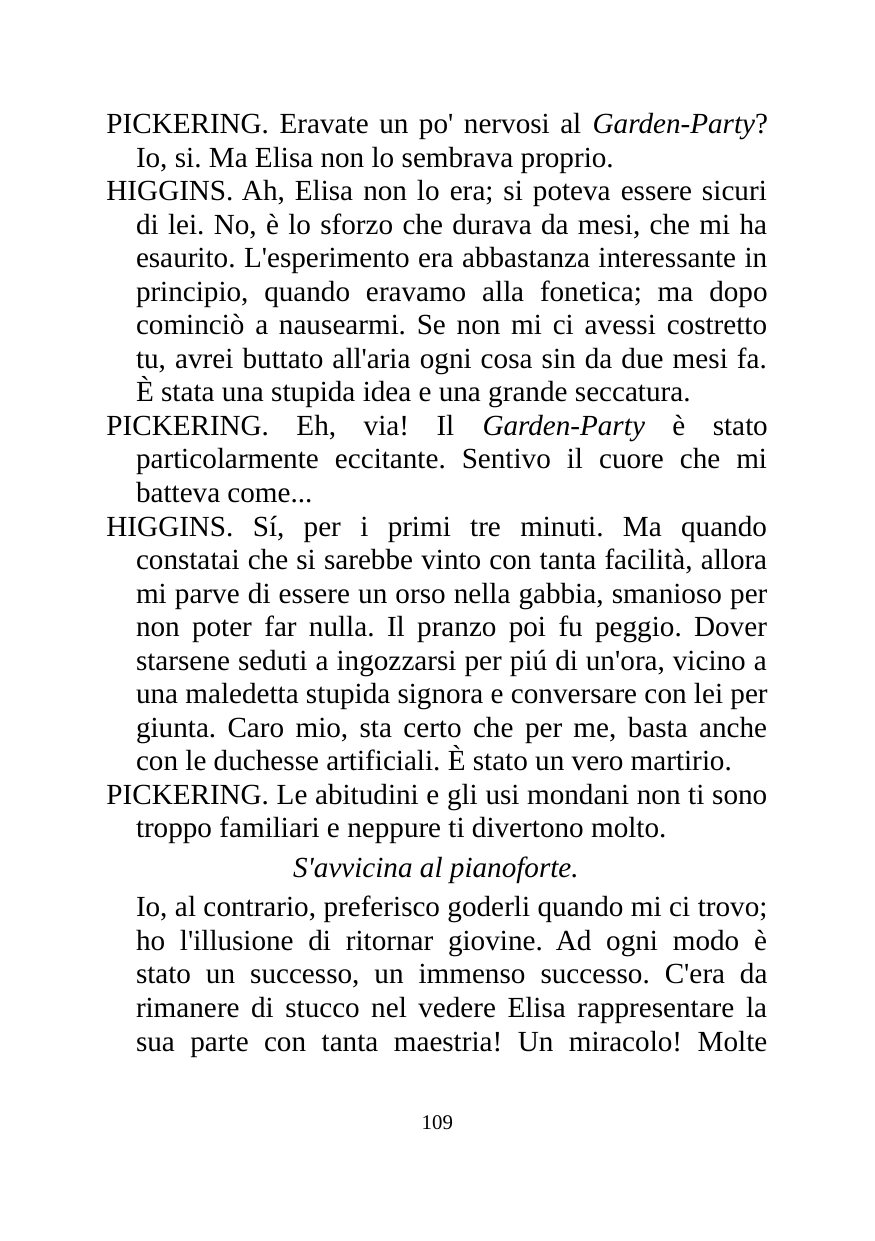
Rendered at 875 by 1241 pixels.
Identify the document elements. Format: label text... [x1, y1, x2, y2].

text HIGGINS. Ah, Elisa non lo era; si poteva essere sicuri di lei. No, è lo sforzo che durava da mesi, che mi ha esaurito. L'esperimento era abbastanza interessante in principio, quando eravamo alla fonetica; ma dopo cominciò a nausearmi. Se non mi ci avessi costretto tu, avrei buttato all'aria ogni cosa sin da due mesi fa. È stata una stupida idea e una grande seccatura. [106, 173, 768, 408]
text S'avvicina al pianoforte. [136, 850, 738, 884]
text Io, al contrario, preferisco goderli quando mi ci trovo; ho l'illusione di ritornar giovine. Ad ogni modo è stato un successo, un immenso successo. C'era da rimanere di stucco nel vedere Elisa rappresentare la sua parte con tanta maestria! Un miracolo! Molte [136, 889, 768, 1057]
text PICKERING. Le abitudini e gli usi mondani non ti sono troppo familiari e neppure ti divertono molto. [106, 777, 768, 844]
text HIGGINS. Sí, per i primi tre minuti. Ma quando constatai che si sarebbe vinto con tanta facilità, allora mi parve di essere un orso nella gabbia, smanioso per non poter far nulla. Il pranzo poi fu peggio. Dover starsene seduti a ingozzarsi per piú di un'ora, vicino a una maledetta stupida signora e conversare con lei per giunta. Caro mio, sta certo che per me, basta anche con le duchesse artificiali. È stato un vero martirio. [106, 509, 768, 777]
text PICKERING. Eravate un po' nervosi al Garden-Party? Io, si. Ma Elisa non lo sembrava proprio. [106, 106, 768, 173]
text PICKERING. Eh, via! Il Garden-Party è stato particolarmente eccitante. Sentivo il cuore che mi batteva come... [106, 408, 768, 509]
